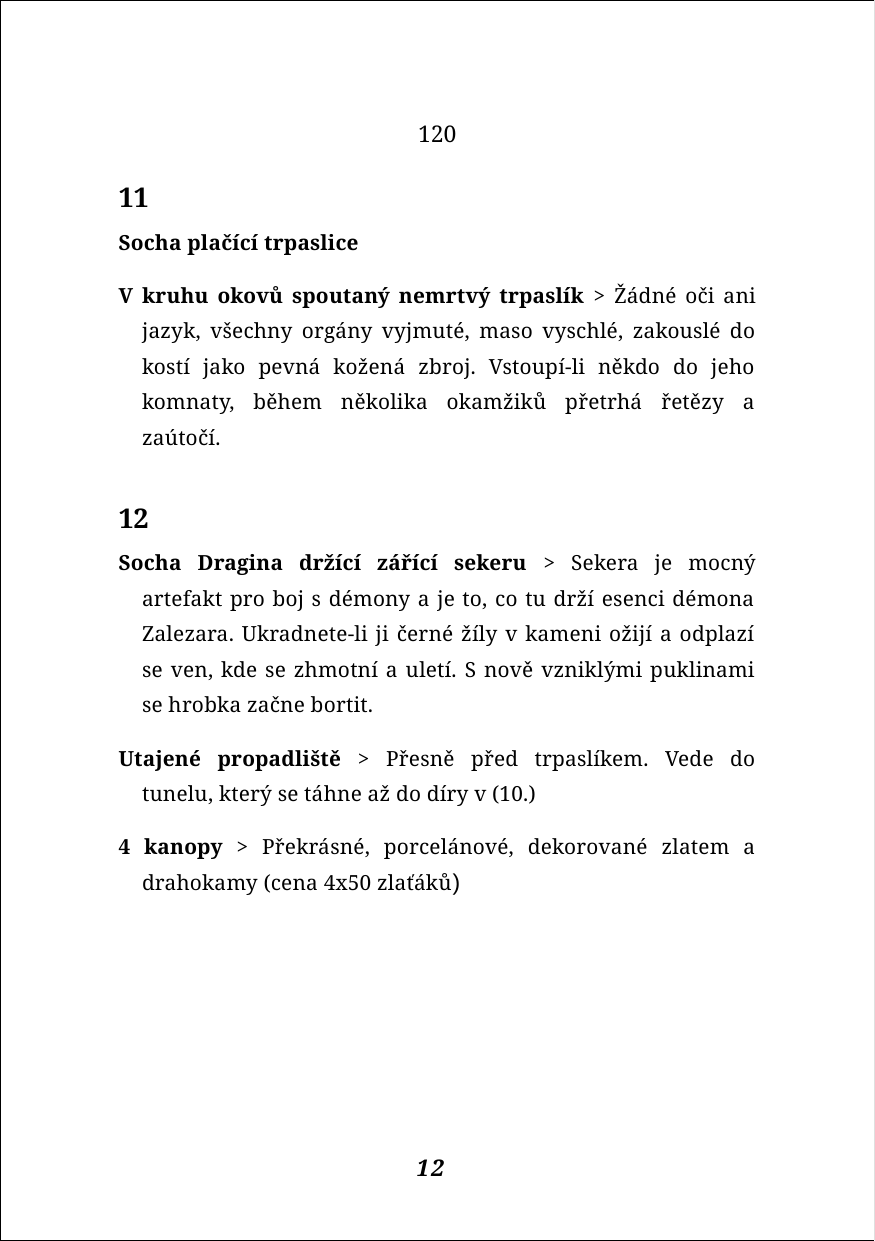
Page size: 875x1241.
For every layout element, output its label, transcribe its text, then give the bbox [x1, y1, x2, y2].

text V kruhu okovů spoutaný nemrtvý trpaslík > Žádné oči ani jazyk, všechny orgány vyjmuté, maso vyschlé, zakouslé do kostí jako pevná kožená zbroj. Vstoupí-li někdo do jeho komnaty, během několika okamžiků přetrhá řetězy a zaútočí. [118, 281, 756, 451]
subtitle 11 [118, 179, 756, 216]
text Utajené propadliště > Přesně před trpaslíkem. Vede do tunelu, který se táhne až do díry v (10.) [118, 744, 756, 808]
text 4 kanopy > Překrásné, porcelánové, dekorované zlatem a drahokamy (cena 4x50 zlaťáků) [118, 832, 756, 896]
subtitle 12 [118, 500, 756, 537]
text Socha Dragina držící zářící sekeru > Sekera je mocný artefakt pro boj s démony a je to, co tu drží esenci démona Zalezara. Ukradnete-li ji černé žíly v kameni ožijí a odplazí se ven, kde se zhmotní a uletí. S nově vzniklými puklinami se hrobka začne bortit. [118, 548, 756, 719]
text Socha plačící trpaslice [118, 228, 756, 256]
